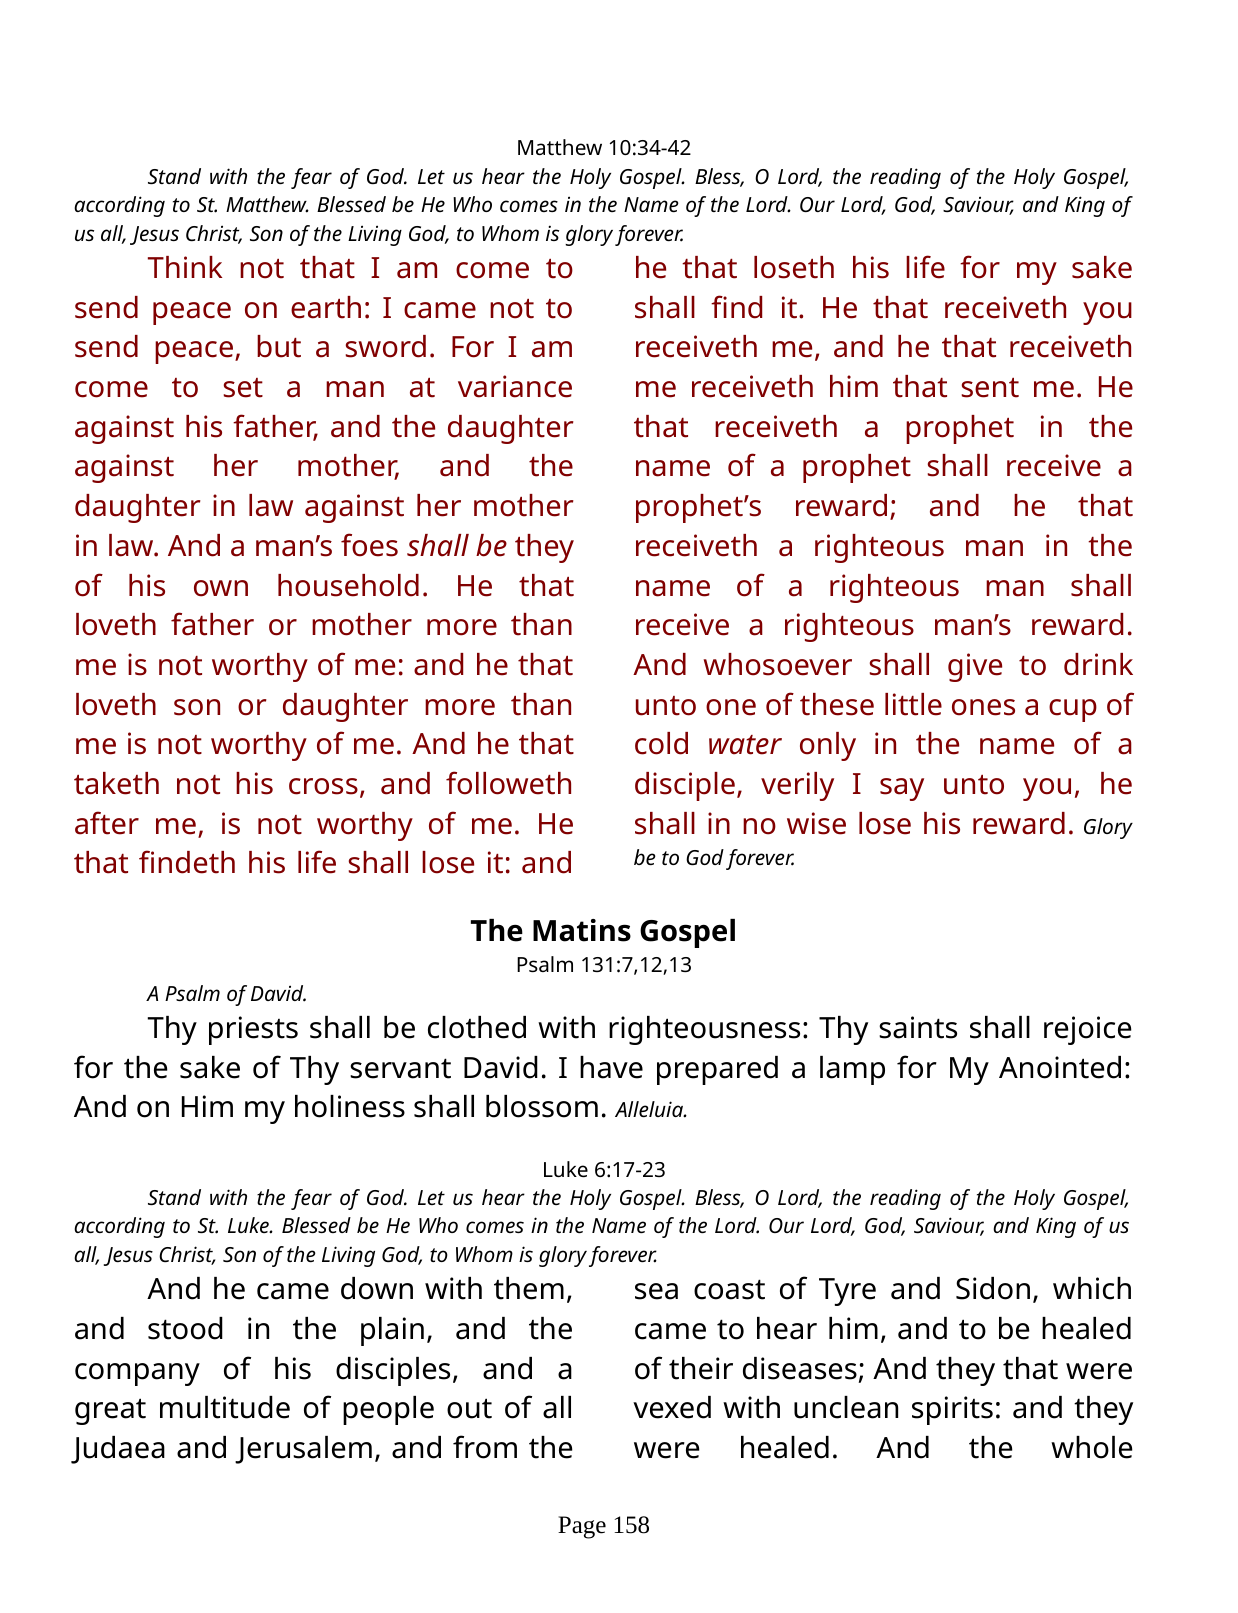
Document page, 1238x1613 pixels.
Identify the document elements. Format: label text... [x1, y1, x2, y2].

text Thy priests shall be clothed with righteousness: Thy saints shall rejoice for the sake of Thy servant David. I have prepared a lamp for My Anointed: And on Him my holiness shall blossom. Alleluia. [73, 1007, 1134, 1126]
text Stand with the fear of God. Let us hear the Holy Gospel. Bless, O Lord, the reading of the Holy Gospel, according to St. Luke. Blessed be He Who comes in the Name of the Lord. Our Lord, God, Saviour, and King of us all, Jesus Christ, Son of the Living God, to Whom is glory forever. [73, 1183, 1134, 1268]
text And he came down with them, and stood in the plain, and the company of his disciples, and a great multitude of people out of all Judaea and Jerusalem, and from the [73, 1268, 574, 1467]
text The Matins Gospel [73, 911, 1134, 950]
text Stand with the fear of God. Let us hear the Holy Gospel. Bless, O Lord, the reading of the Holy Gospel, according to St. Matthew. Blessed be He Who comes in the Name of the Lord. Our Lord, God, Saviour, and King of us all, Jesus Christ, Son of the Living God, to Whom is glory forever. [73, 162, 1134, 247]
text Luke 6:17-23 [73, 1155, 1134, 1183]
text Matthew 10:34-42 [73, 133, 1134, 162]
text he that loseth his life for my sake shall find it. He that receiveth you receiveth me, and he that receiveth me receiveth him that sent me. He that receiveth a prophet in the name of a prophet shall receive a prophet’s reward; and he that receiveth a righteous man in the name of a righteous man shall receive a righteous man’s reward. And whosoever shall give to drink unto one of these little ones a cup of cold water only in the name of a disciple, verily I say unto you, he shall in no wise lose his reward. Glory be to God forever. [633, 247, 1134, 871]
text sea coast of Tyre and Sidon, which came to hear him, and to be healed of their diseases; And they that were vexed with unclean spirits: and they were healed. And the whole [633, 1268, 1134, 1467]
text A Psalm of David. [73, 979, 1134, 1007]
text Think not that I am come to send peace on earth: I came not to send peace, but a sword. For I am come to set a man at variance against his father, and the daughter against her mother, and the daughter in law against her mother in law. And a man’s foes shall be they of his own household. He that loveth father or mother more than me is not worthy of me: and he that loveth son or daughter more than me is not worthy of me. And he that taketh not his cross, and followeth after me, is not worthy of me. He that findeth his life shall lose it: and [73, 247, 574, 882]
text Psalm 131:7,12,13 [73, 950, 1134, 979]
